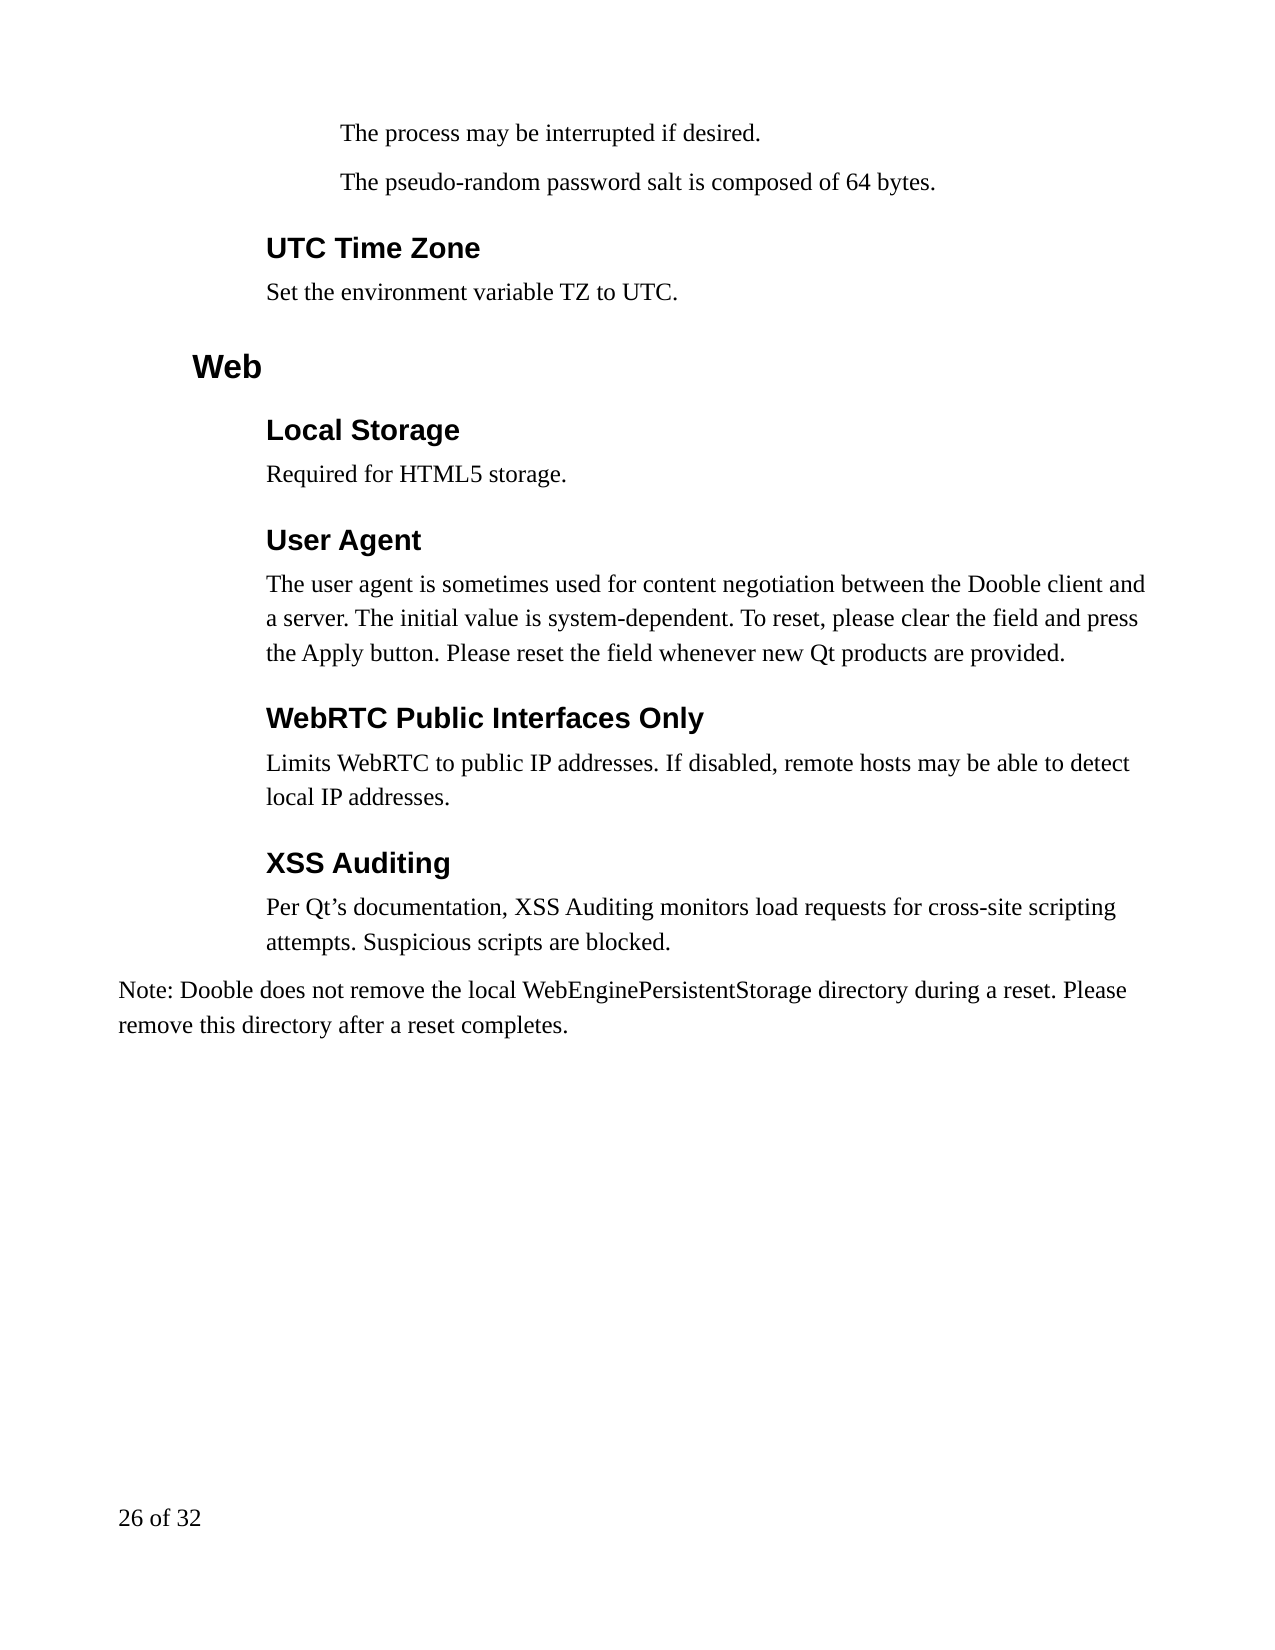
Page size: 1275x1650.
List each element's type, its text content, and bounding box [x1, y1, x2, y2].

subtitle UTC Time Zone [266, 231, 1157, 264]
text Note: Dooble does not remove the local WebEnginePersistentStorage directory during a reset. Please remove this directory after a reset completes. [118, 976, 1157, 1039]
subtitle XSS Auditing [266, 846, 1157, 879]
subtitle Web [192, 347, 1157, 386]
subtitle WebRTC Public Interfaces Only [266, 701, 1157, 735]
text The user agent is sometimes used for content negotiation between the Dooble client and a server. The initial value is system-dependent. To reset, please clear the field and press the Apply button. Please reset the field whenever new Qt products are provided. [266, 569, 1157, 667]
subtitle User Agent [266, 523, 1157, 556]
text Limits WebRTC to public IP addresses. If disabled, remote hosts may be able to detect local IP addresses. [266, 748, 1157, 811]
text The process may be interrupted if desired. [340, 118, 1157, 147]
text The pseudo-random password salt is composed of 64 bytes. [340, 167, 1157, 196]
text Required for HTML5 storage. [266, 459, 1157, 488]
subtitle Local Storage [266, 413, 1157, 446]
text Per Qt’s documentation, XSS Auditing monitors load requests for cross-site scripting attempts. Suspicious scripts are blocked. [266, 892, 1157, 955]
text Set the environment variable TZ to UTC. [266, 277, 1157, 306]
